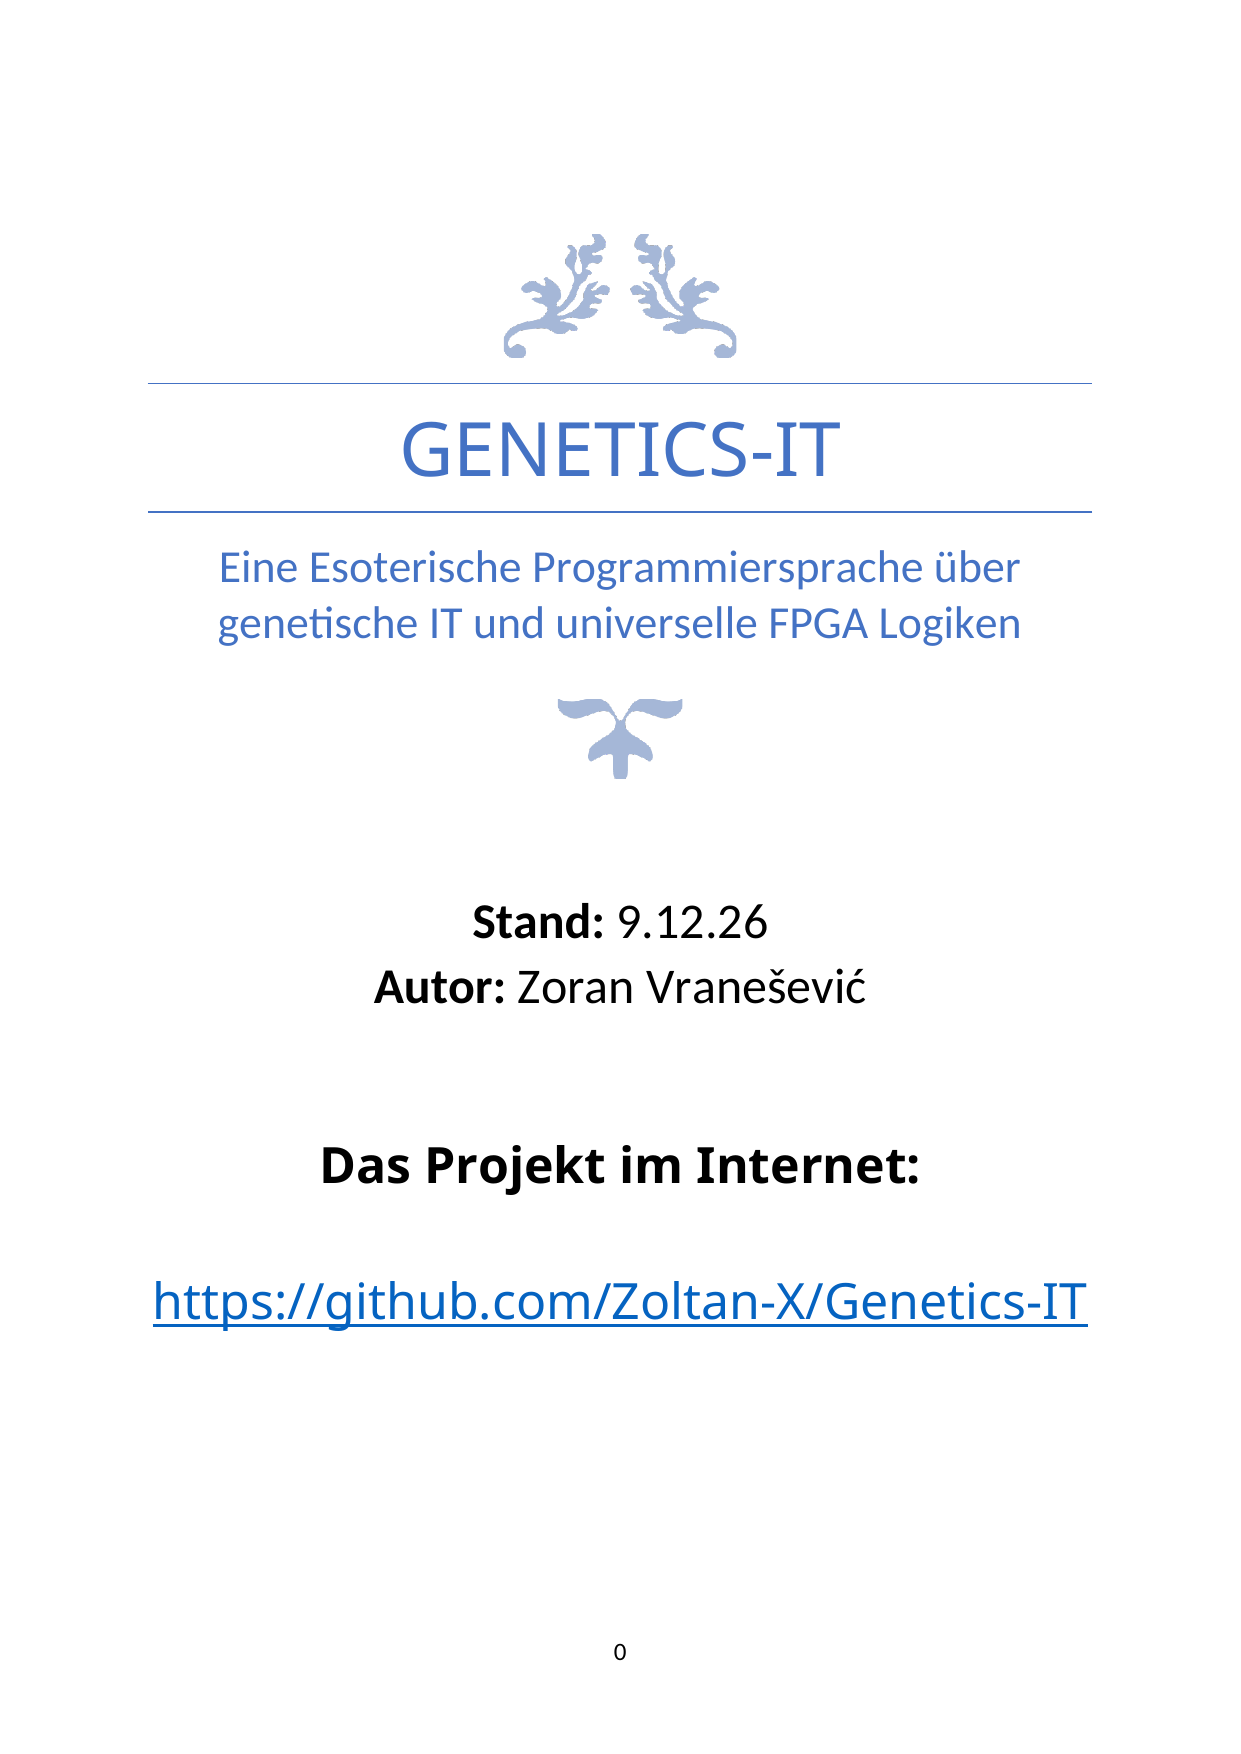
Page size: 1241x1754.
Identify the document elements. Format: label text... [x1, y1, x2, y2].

text Das Projekt im Internet: https://github.com/Zoltan-X/Genetics-IT [148, 1130, 1092, 1334]
text Stand: 29.4.22 Autor: Zoran Vranešević [148, 889, 1092, 1016]
text Genetics-IT [148, 384, 1092, 511]
text Eine Esoterische Programmiersprache über genetische IT und universelle FPGA Logiken [148, 538, 1092, 650]
